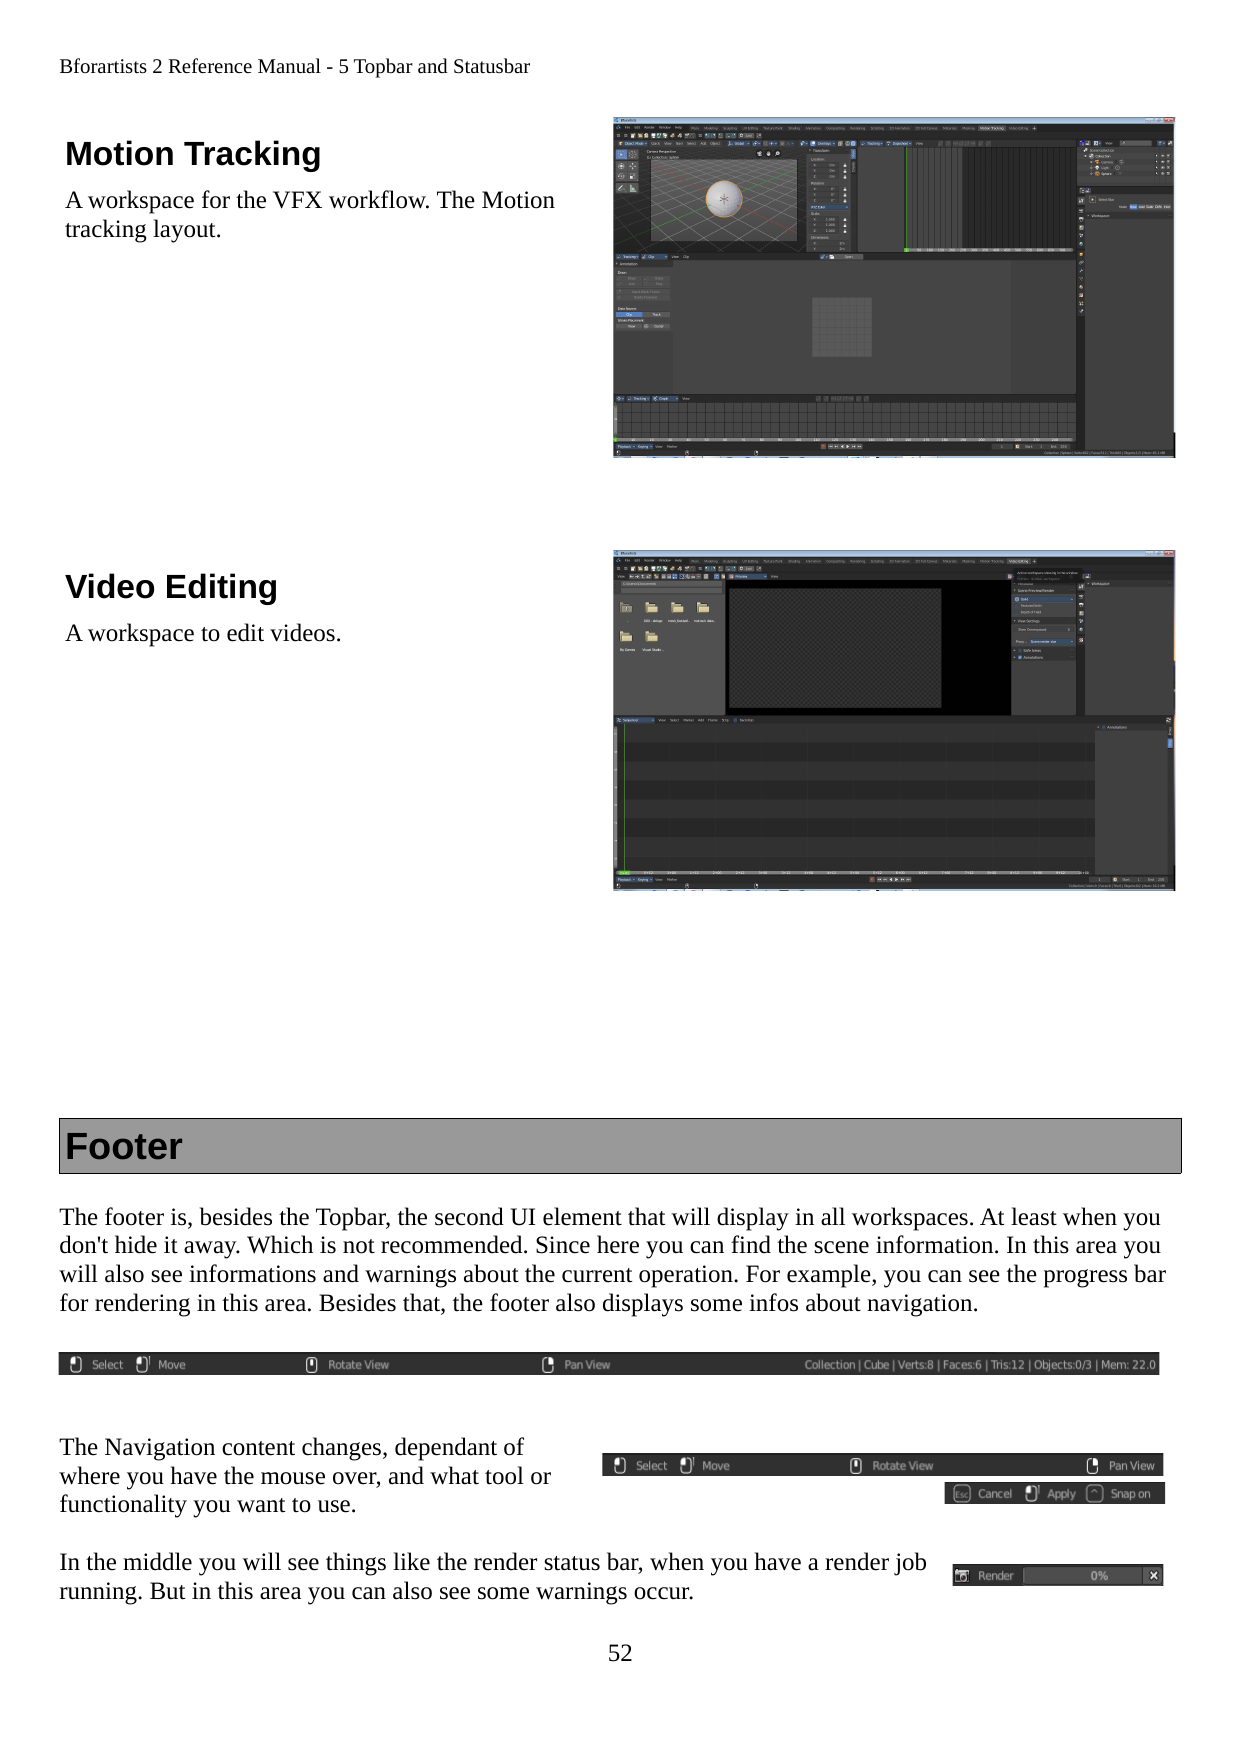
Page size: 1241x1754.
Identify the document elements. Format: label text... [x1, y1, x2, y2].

picture [613, 117, 1176, 458]
picture [613, 550, 1176, 891]
picture [602, 1453, 1164, 1476]
picture [58, 1352, 1160, 1375]
table_header Video Editing A workspace to edit videos. [59, 541, 596, 945]
table_header Motion Tracking A workspace for the VFX workflow. The Motion tracking layout. [59, 108, 596, 512]
table_header [596, 108, 1181, 512]
picture [952, 1564, 1164, 1586]
text The footer is, besides the Topbar, the second UI element that will display in all workspaces. At least when you don't hide it away. Which is not recommended. Since here you can find the scene information. In this area you will also see informations and warnings about the current operation. For example, you can see the progress bar for rendering in this area. Besides that, the footer also displays some infos about navigation. [59, 1202, 1181, 1317]
table_header Footer [60, 1119, 1181, 1173]
text The Navigation content changes, dependant of where you have the mouse over, and what tool or functionality you want to use. [59, 1432, 1181, 1518]
text In the middle you will see things like the render status bar, when you have a render job running. But in this area you can also see some warnings occur. [59, 1547, 1181, 1604]
table_header [596, 541, 1181, 945]
picture [944, 1482, 1166, 1504]
